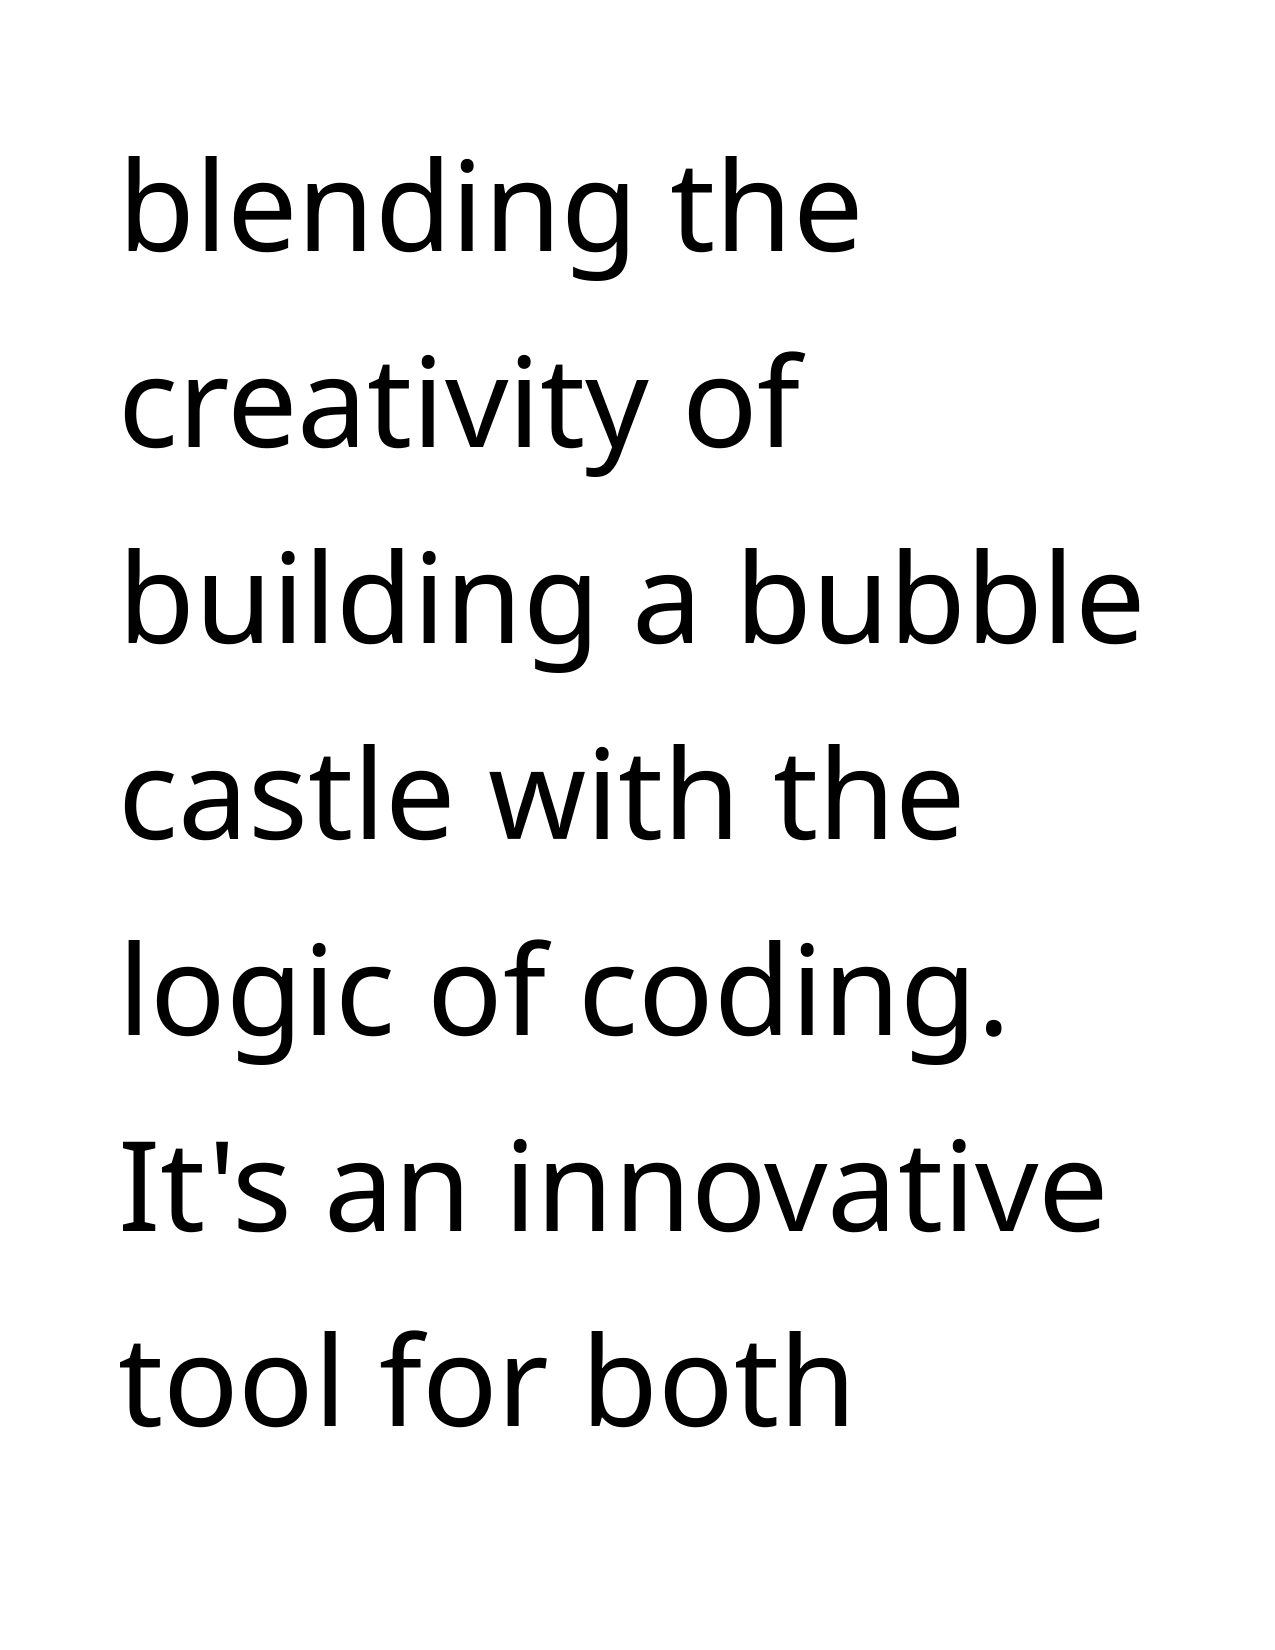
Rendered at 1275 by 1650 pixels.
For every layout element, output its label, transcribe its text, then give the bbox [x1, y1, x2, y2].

text blending the creativity of building a bubble castle with the logic of coding. It's an innovative tool for both [118, 118, 1157, 1463]
